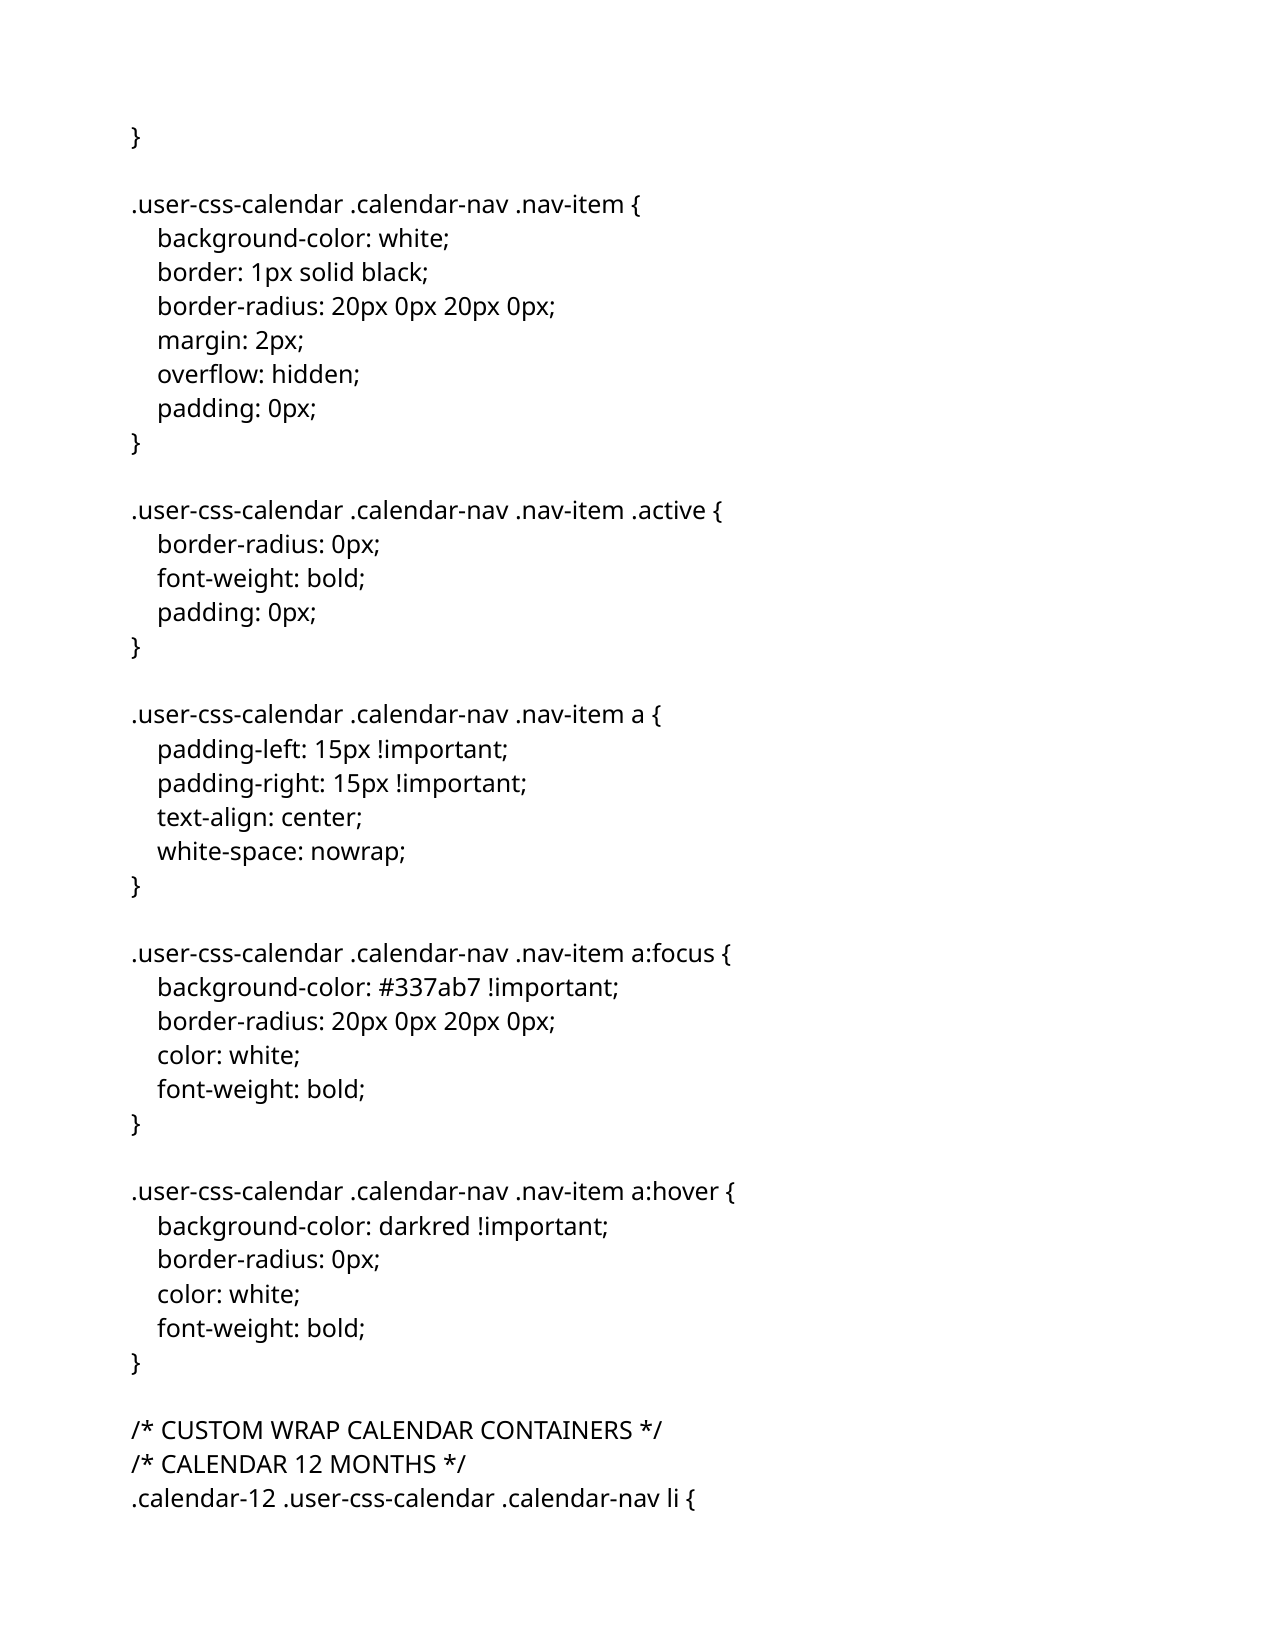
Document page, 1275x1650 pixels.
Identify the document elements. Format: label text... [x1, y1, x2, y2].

text } .user-css-calendar .calendar-nav .nav-item { background-color: white; border: 1px solid black; border-radius: 20px 0px 20px 0px; margin: 2px; overflow: hidden; padding: 0px; } .user-css-calendar .calendar-nav .nav-item .active { border-radius: 0px; font-weight: bold; padding: 0px; } .user-css-calendar .calendar-nav .nav-item a { padding-left: 15px !important; padding-right: 15px !important; text-align: center; white-space: nowrap; } .user-css-calendar .calendar-nav .nav-item a:focus { background-color: #337ab7 !important; border-radius: 20px 0px 20px 0px; color: white; font-weight: bold; } .user-css-calendar .calendar-nav .nav-item a:hover { background-color: darkred !important; border-radius: 0px; color: white; font-weight: bold; } /* CUSTOM WRAP CALENDAR CONTAINERS */ /* CALENDAR 12 MONTHS */ .calendar-12 .user-css-calendar .calendar-nav li { [118, 118, 1157, 1515]
